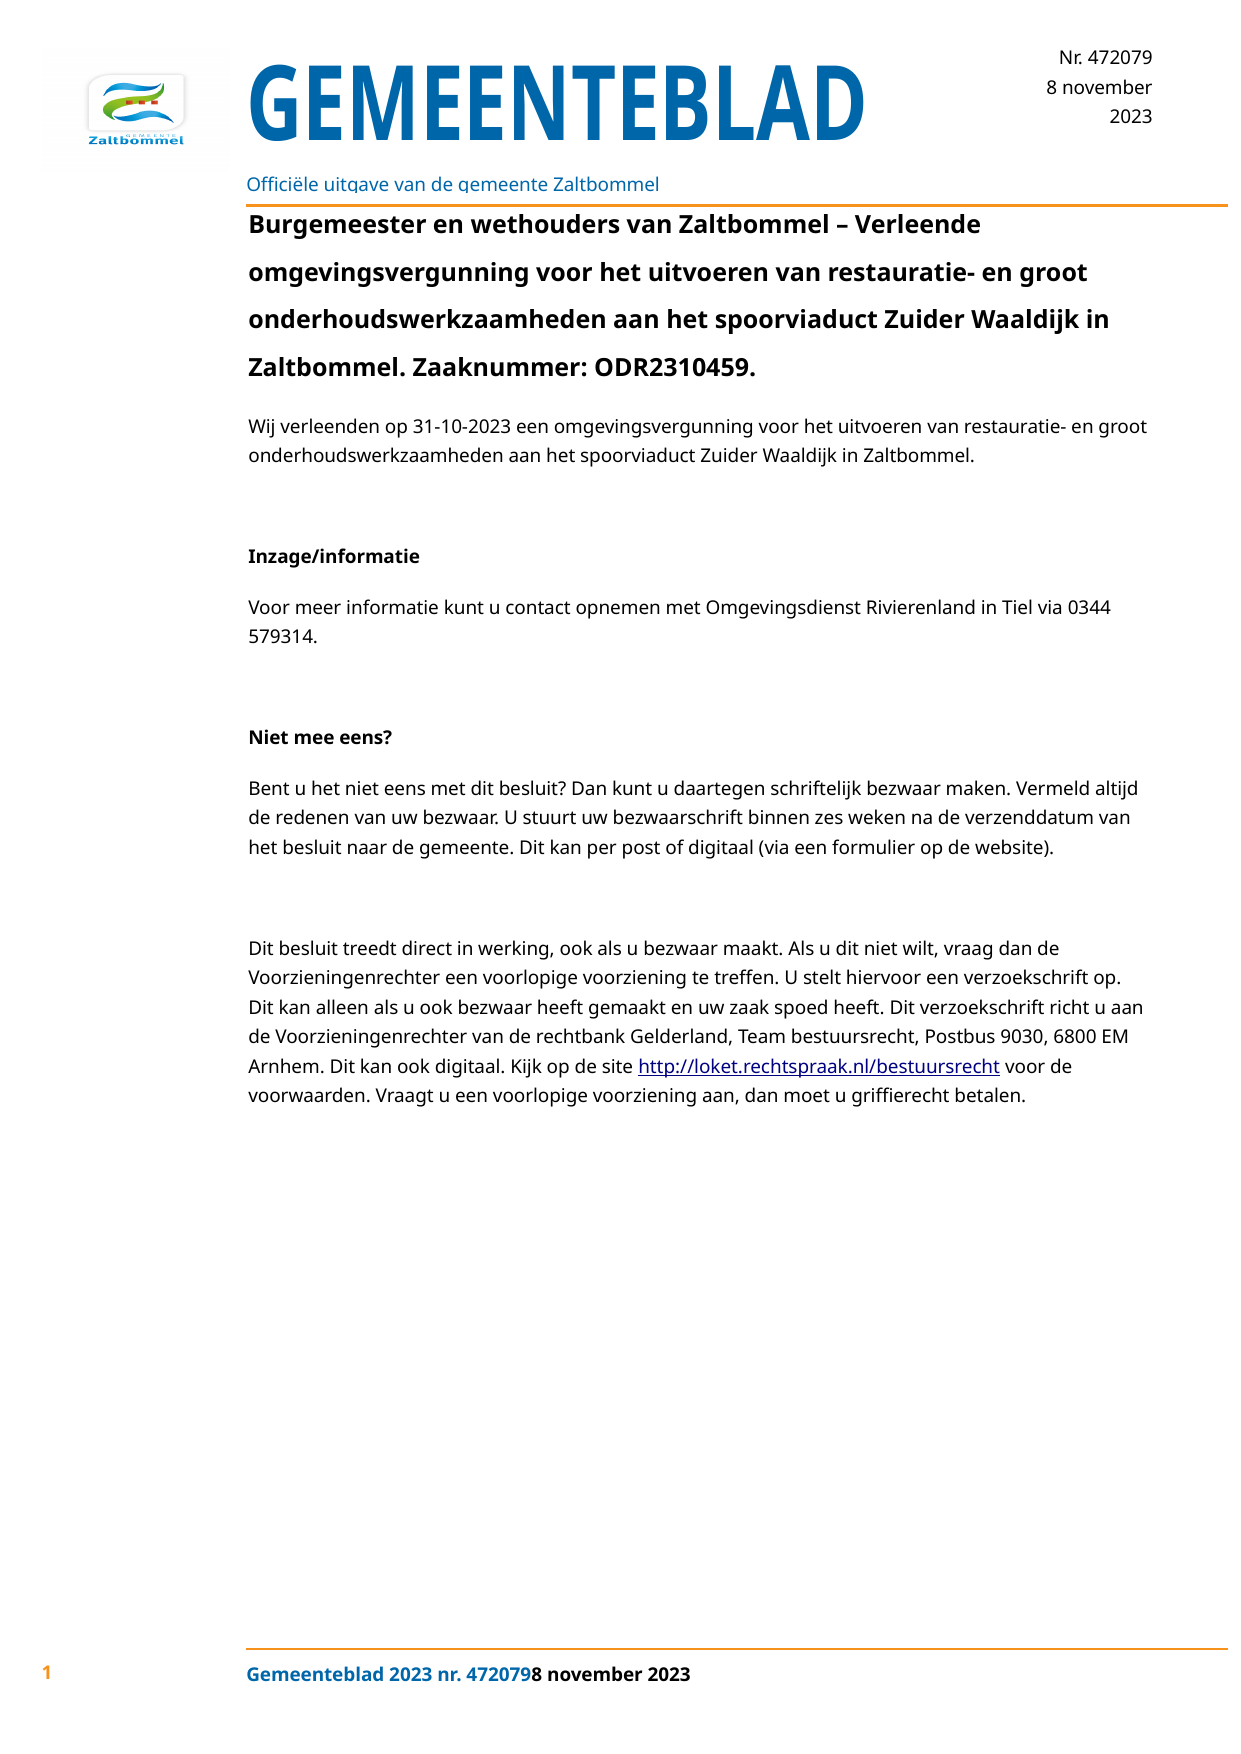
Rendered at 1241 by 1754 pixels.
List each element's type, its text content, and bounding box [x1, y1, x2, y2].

picture [41, 47, 231, 172]
text Inzage/informatie [248, 543, 1152, 569]
text Wij verleenden op 31-10-2023 een omgevingsvergunning voor het uitvoeren van restauratie- en groot onderhoudswerkzaamheden aan het spoorviaduct Zuider Waaldijk in Zaltbommel. [248, 413, 1152, 468]
text Bent u het niet eens met dit besluit? Dan kunt u daartegen schriftelijk bezwaar maken. Vermeld altijd de redenen van uw bezwaar. U stuurt uw bezwaarschrift binnen zes weken na de verzenddatum van het besluit naar de gemeente. Dit kan per post of digitaal (via een formulier op de website). [248, 775, 1152, 860]
text Burgemeester en wethouders van Zaltbommel – Verleende omgevingsvergunning voor het uitvoeren van restauratie- en groot onderhoudswerkzaamheden aan het spoorviaduct Zuider Waaldijk in Zaltbommel. Zaaknummer: ODR2310459. [248, 207, 1152, 384]
text Dit besluit treedt direct in werking, ook als u bezwaar maakt. Als u dit niet wilt, vraag dan de Voorzieningenrechter een voorlopige voorziening te treffen. U stelt hiervoor een verzoekschrift op. Dit kan alleen als u ook bezwaar heeft gemaakt en uw zaak spoed heeft. Dit verzoekschrift richt u aan de Voorzieningenrechter van de rechtbank Gelderland, Team bestuursrecht, Postbus 9030, 6800 EM Arnhem. Dit kan ook digitaal. Kijk op de site http://loket.rechtspraak.nl/bestuursrecht voor de voorwaarden. Vraagt u een voorlopige voorziening aan, dan moet u griffierecht betalen. [248, 935, 1152, 1108]
text Voor meer informatie kunt u contact opnemen met Omgevingsdienst Rivierenland in Tiel via 0344 579314. [248, 594, 1152, 649]
text Niet mee eens? [248, 724, 1152, 750]
